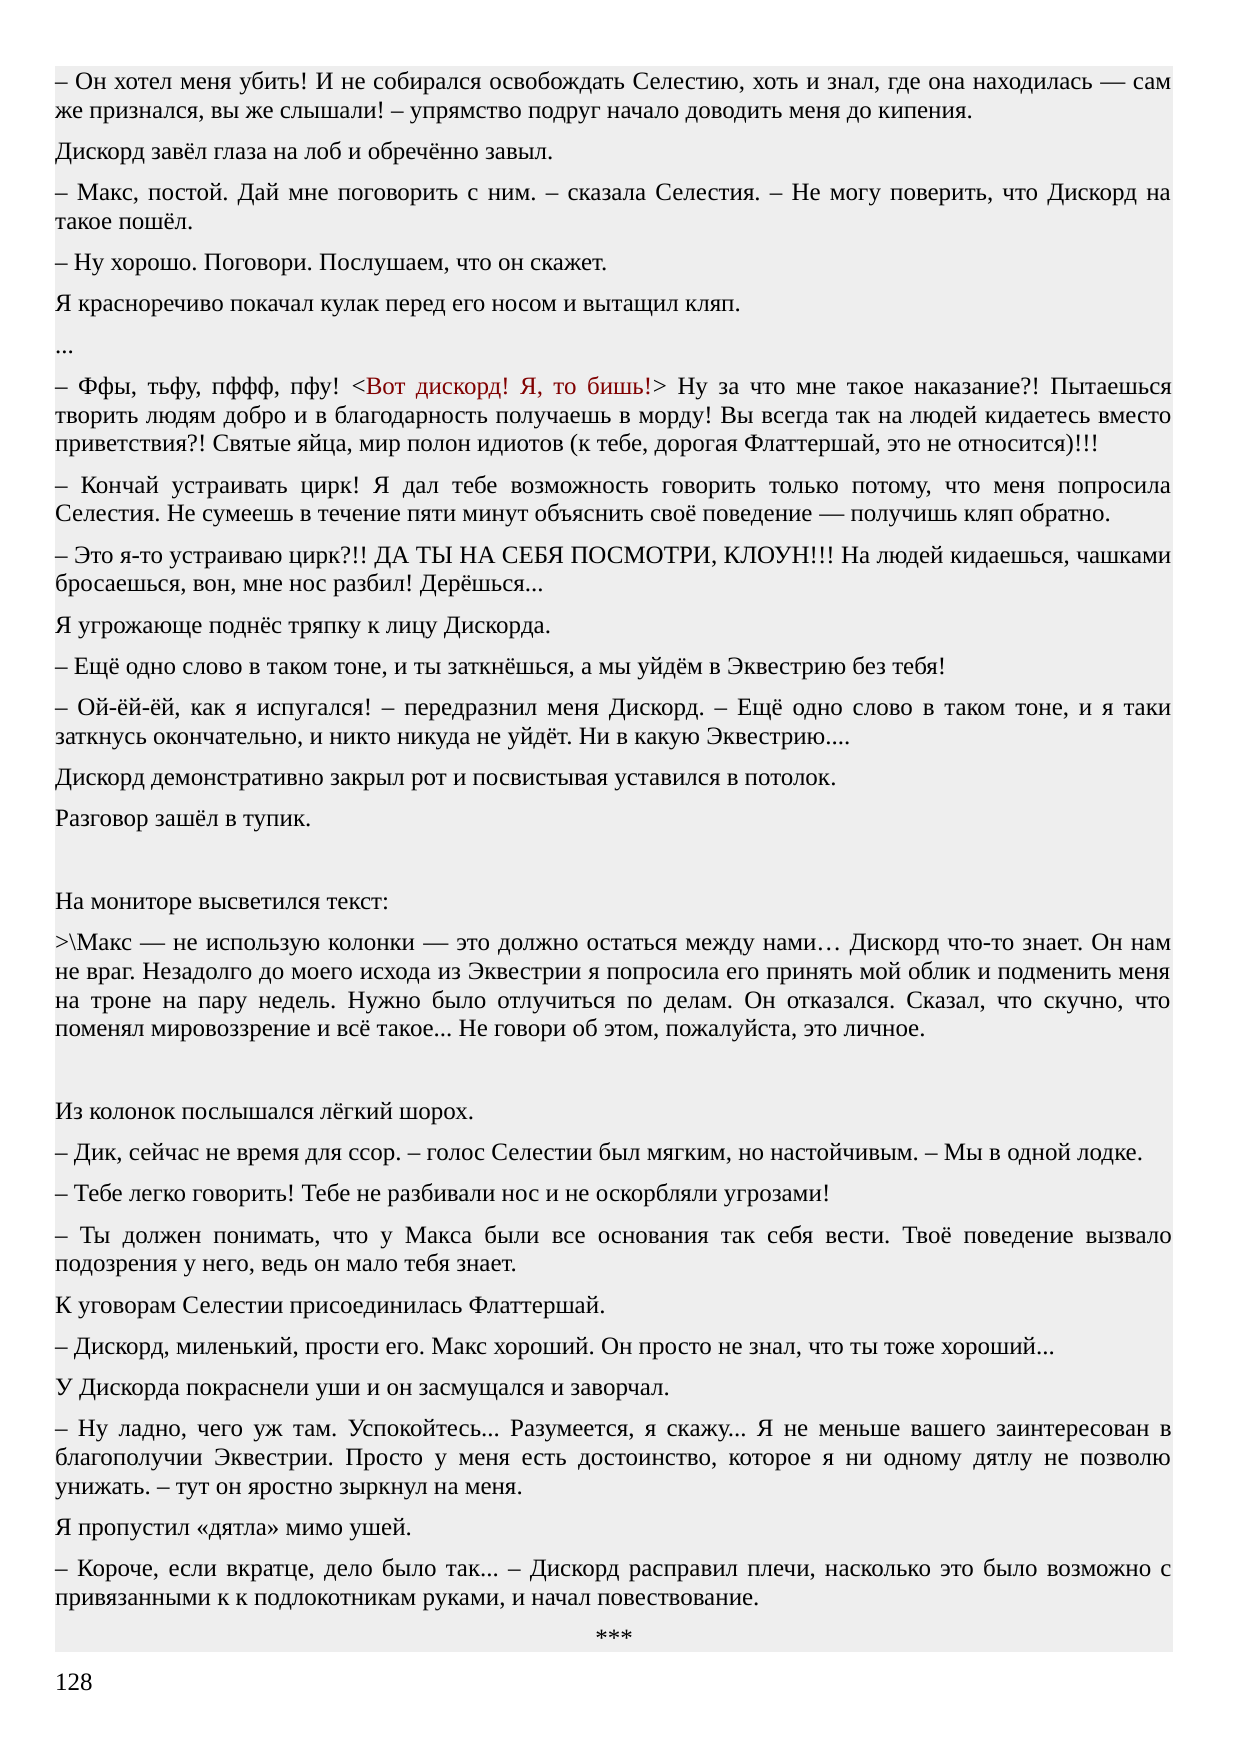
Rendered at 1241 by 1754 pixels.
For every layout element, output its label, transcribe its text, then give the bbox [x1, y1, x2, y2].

text Дискорд демонстративно закрыл рот и посвистывая уставился в потолок. [55, 762, 1173, 791]
text Я красноречиво покачал кулак перед его носом и вытащил кляп. [55, 288, 1173, 317]
text – Ой-ёй-ёй, как я испугался! – передразнил меня Дискорд. – Ещё одно слово в таком тоне, и я таки заткнусь окончательно, и никто никуда не уйдёт. Ни в какую Эквестрию.... [55, 692, 1173, 750]
text – Кончай устраивать цирк! Я дал тебе возможность говорить только потому, что меня попросила Селестия. Не сумеешь в течение пяти минут объяснить своё поведение — получишь кляп обратно. [55, 470, 1173, 527]
text – Дик, сейчас не время для ссор. – голос Селестии был мягким, но настойчивым. – Мы в одной лодке. [55, 1137, 1173, 1166]
text Из колонок послышался лёгкий шорох. [55, 1096, 1173, 1125]
text Я пропустил «дятла» мимо ушей. [55, 1512, 1173, 1541]
text – Он хотел меня убить! И не собирался освобождать Селестию, хоть и знал, где она находилась — сам же признался, вы же слышали! – упрямство подруг начало доводить меня до кипения. [55, 66, 1173, 123]
text – Макс, постой. Дай мне поговорить с ним. – сказала Селестия. – Не могу поверить, что Дискорд на такое пошёл. [55, 177, 1173, 235]
text – Короче, если вкратце, дело было так... – Дискорд расправил плечи, насколько это было возможно с привязанными к к подлокотникам руками, и начал повествование. [55, 1553, 1173, 1611]
text Разговор зашёл в тупик. [55, 803, 1173, 832]
text У Дискорда покраснели уши и он засмущался и заворчал. [55, 1372, 1173, 1401]
text К уговорам Селестии присоединилась Флаттершай. [55, 1290, 1173, 1318]
text – Это я-то устраиваю цирк?!! ДА ТЫ НА СЕБЯ ПОСМОТРИ, КЛОУН!!! На людей кидаешься, чашками бросаешься, вон, мне нос разбил! Дерёшься... [55, 540, 1173, 597]
text Дискорд завёл глаза на лоб и обречённо завыл. [55, 136, 1173, 165]
text >\Макс — не использую колонки — это должно остаться между нами… Дискорд что-то знает. Он нам не враг. Незадолго до моего исхода из Эквестрии я попросила его принять мой облик и подменить меня на троне на пару недель. Нужно было отлучиться по делам. Он отказался. Сказал, что скучно, что поменял мировоззрение и всё такое... Не говори об этом, пожалуйста, это личное. [55, 927, 1173, 1042]
text ... [55, 330, 1173, 358]
text Я угрожающе поднёс тряпку к лицу Дискорда. [55, 610, 1173, 638]
text – Ещё одно слово в таком тоне, и ты заткнёшься, а мы уйдём в Эквестрию без тебя! [55, 651, 1173, 680]
text – Ффы, тьфу, пффф, пфу! <Вот дискорд! Я, то бишь!> Ну за что мне такое наказание?! Пытаешься творить людям добро и в благодарность получаешь в морду! Вы всегда так на людей кидаетесь вместо приветствия?! Святые яйца, мир полон идиотов (к тебе, дорогая Флаттершай, это не относится)!!! [55, 371, 1173, 457]
text – Дискорд, миленький, прости его. Макс хороший. Он просто не знал, что ты тоже хороший... [55, 1331, 1173, 1360]
text – Ну хорошо. Поговори. Послушаем, что он скажет. [55, 247, 1173, 276]
text *** [55, 1623, 1173, 1652]
text – Ты должен понимать, что у Макса были все основания так себя вести. Твоё поведение вызвало подозрения у него, ведь он мало тебя знает. [55, 1220, 1173, 1277]
text – Ну ладно, чего уж там. Успокойтесь... Разумеется, я скажу... Я не меньше вашего заинтересован в благополучии Эквестрии. Просто у меня есть достоинство, которое я ни одному дятлу не позволю унижать. – тут он яростно зыркнул на меня. [55, 1413, 1173, 1500]
text – Тебе легко говорить! Тебе не разбивали нос и не оскорбляли угрозами! [55, 1178, 1173, 1207]
text На мониторе высветился текст: [55, 886, 1173, 915]
